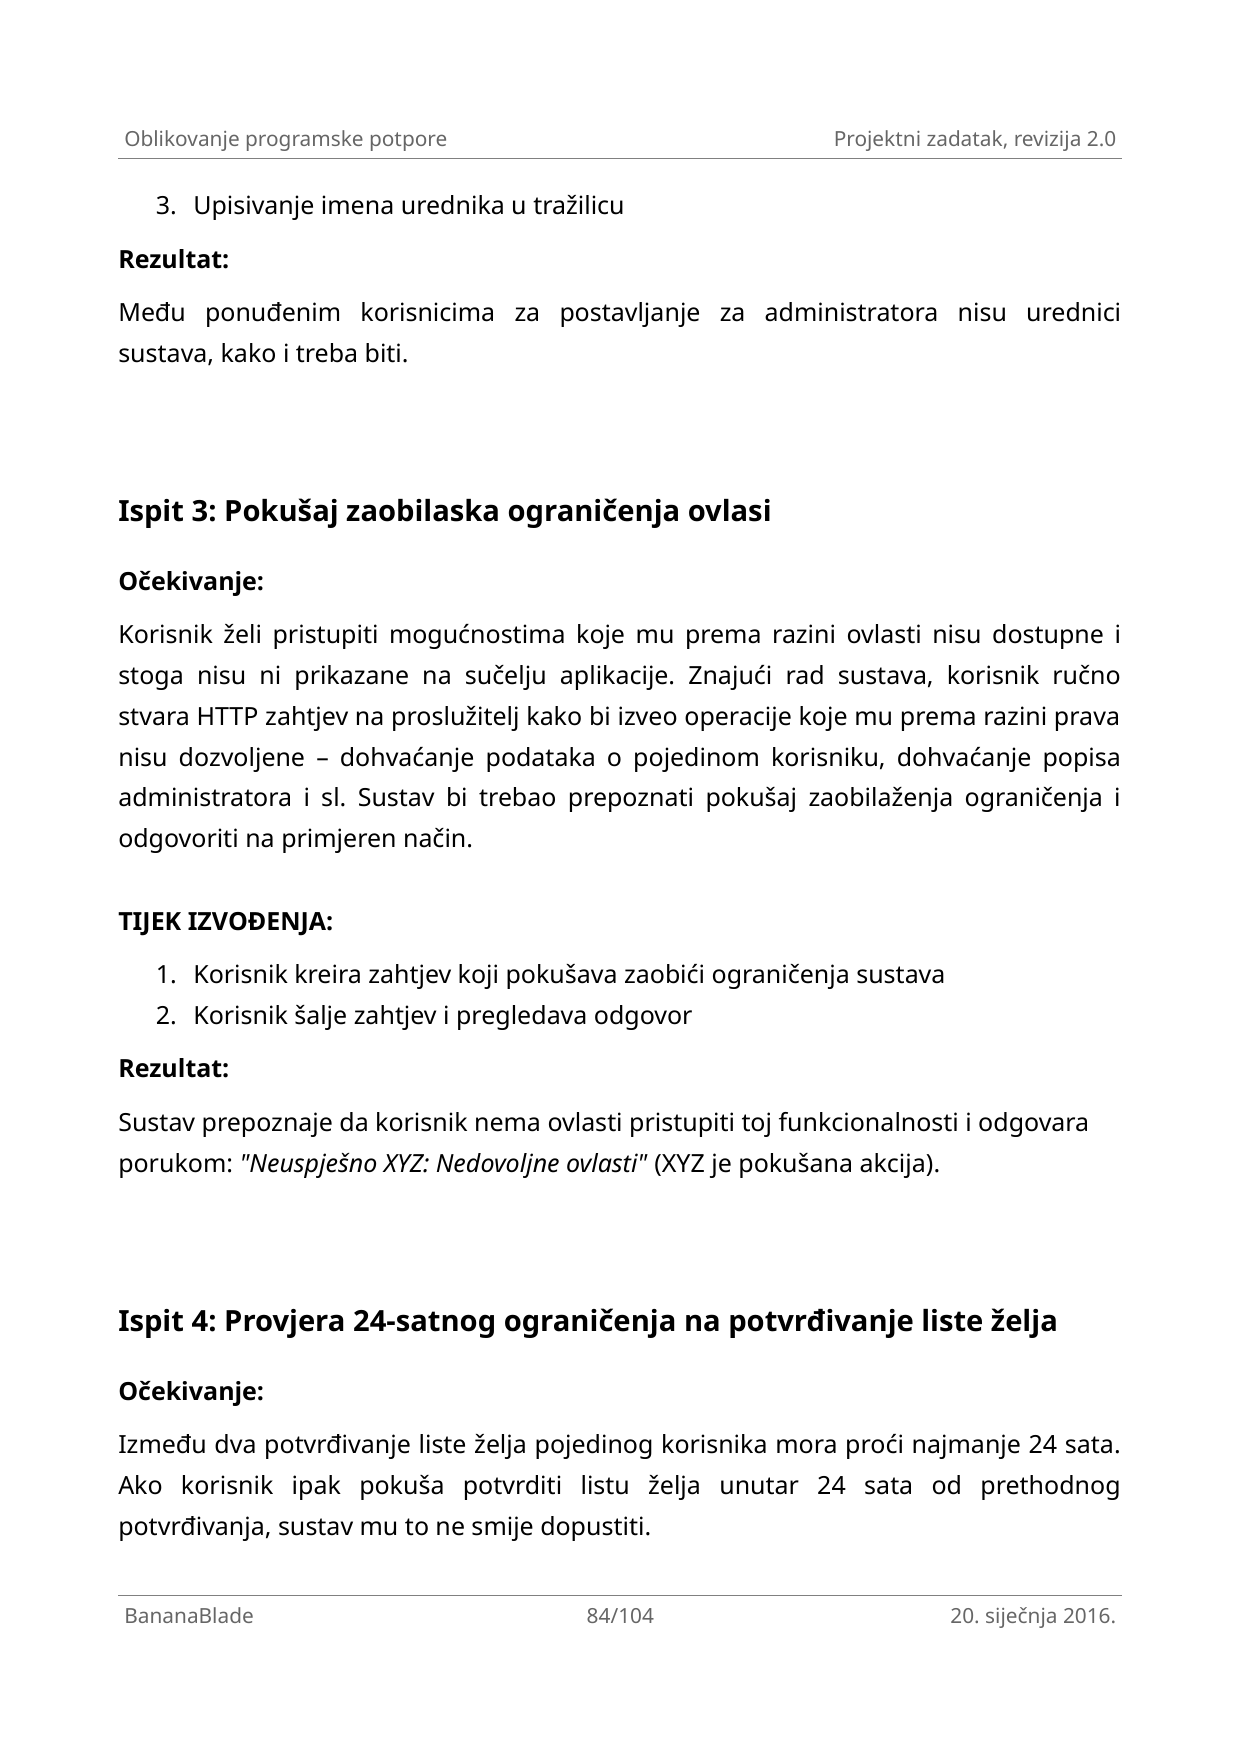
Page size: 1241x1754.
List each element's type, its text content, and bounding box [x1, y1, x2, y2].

list Korisnik kreira zahtjev koji pokušava zaobići ograničenja sustava [156, 957, 1122, 991]
subtitle Rezultat: [118, 1051, 1122, 1085]
subtitle Ispit 4: Provjera 24-satnog ograničenja na potvrđivanje liste želja [118, 1301, 1122, 1340]
list Korisnik šalje zahtjev i pregledava odgovor [156, 998, 1122, 1032]
text Sustav prepoznaje da korisnik nema ovlasti pristupiti toj funkcionalnosti i odgovara porukom: "Neuspješno XYZ: Nedovoljne ovlasti" (XYZ je pokušana akcija). [118, 1104, 1122, 1179]
subtitle TIJEK IZVOĐENJA: [118, 904, 1122, 938]
list Upisivanje imena urednika u tražilicu [156, 188, 1122, 222]
subtitle Ispit 3: Pokušaj zaobilaska ograničenja ovlasi [118, 491, 1122, 530]
subtitle Rezultat: [118, 241, 1122, 275]
text Između dva potvrđivanje liste želja pojedinog korisnika mora proći najmanje 24 sata. Ako korisnik ipak pokuša potvrditi listu želja unutar 24 sata od prethodnog potvrđivanja, sustav mu to ne smije dopustiti. [118, 1426, 1122, 1542]
text Korisnik želi pristupiti mogućnostima koje mu prema razini ovlasti nisu dostupne i stoga nisu ni prikazane na sučelju aplikacije. Znajući rad sustava, korisnik ručno stvara HTTP zahtjev na proslužitelj kako bi izveo operacije koje mu prema razini prava nisu dozvoljene – dohvaćanje podataka o pojedinom korisniku, dohvaćanje popisa administratora i sl. Sustav bi trebao prepoznati pokušaj zaobilaženja ograničenja i odgovoriti na primjeren način. [118, 617, 1122, 855]
text Među ponuđenim korisnicima za postavljanje za administratora nisu urednici sustava, kako i treba biti. [118, 295, 1122, 369]
subtitle Očekivanje: [118, 1373, 1122, 1407]
subtitle Očekivanje: [118, 563, 1122, 597]
